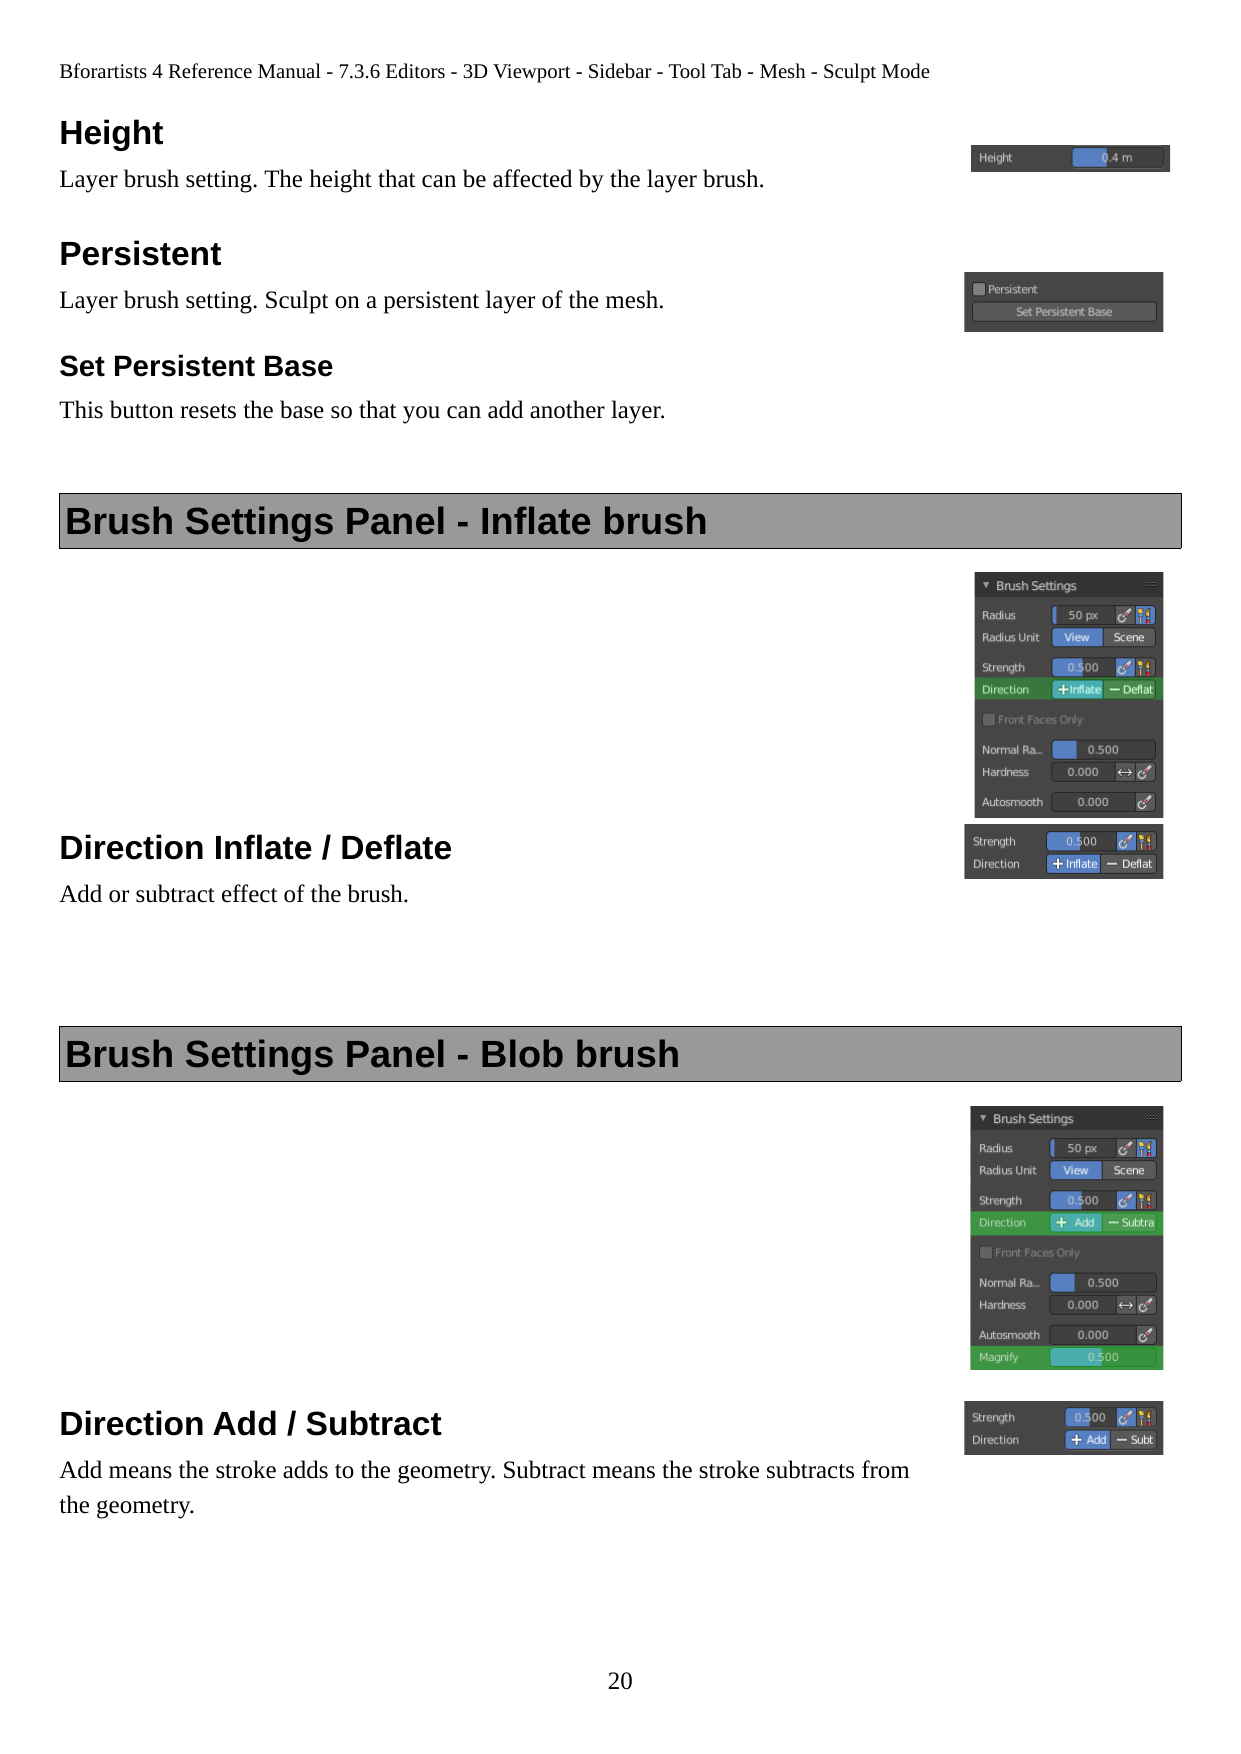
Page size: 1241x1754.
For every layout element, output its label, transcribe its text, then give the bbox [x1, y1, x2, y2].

picture [964, 824, 1164, 879]
subtitle Persistent [59, 234, 1181, 272]
picture [974, 572, 1164, 818]
table_header Brush Settings Panel - Blob brush [60, 1027, 1181, 1081]
subtitle Set Persistent Base [59, 348, 1181, 382]
picture [964, 1401, 1164, 1455]
subtitle [1164, 828, 1181, 866]
picture [964, 272, 1164, 332]
subtitle Height [59, 113, 1181, 151]
text Layer brush setting. Sculpt on a persistent layer of the mesh. [59, 285, 964, 313]
subtitle Direction Add / Subtract [59, 1404, 964, 1443]
picture [971, 145, 1171, 172]
subtitle [1164, 1404, 1181, 1443]
text Layer brush setting. The height that can be affected by the layer brush. [59, 164, 1181, 192]
picture [970, 1106, 1164, 1370]
text Add or subtract effect of the brush. [59, 879, 1181, 908]
table_header Brush Settings Panel - Inflate brush [60, 494, 1181, 548]
subtitle Direction Inflate / Deflate [59, 828, 964, 866]
text Add means the stroke adds to the geometry. Subtract means the stroke subtracts from the geometry. [59, 1455, 1181, 1518]
text This button resets the base so that you can add another layer. [59, 395, 1181, 423]
